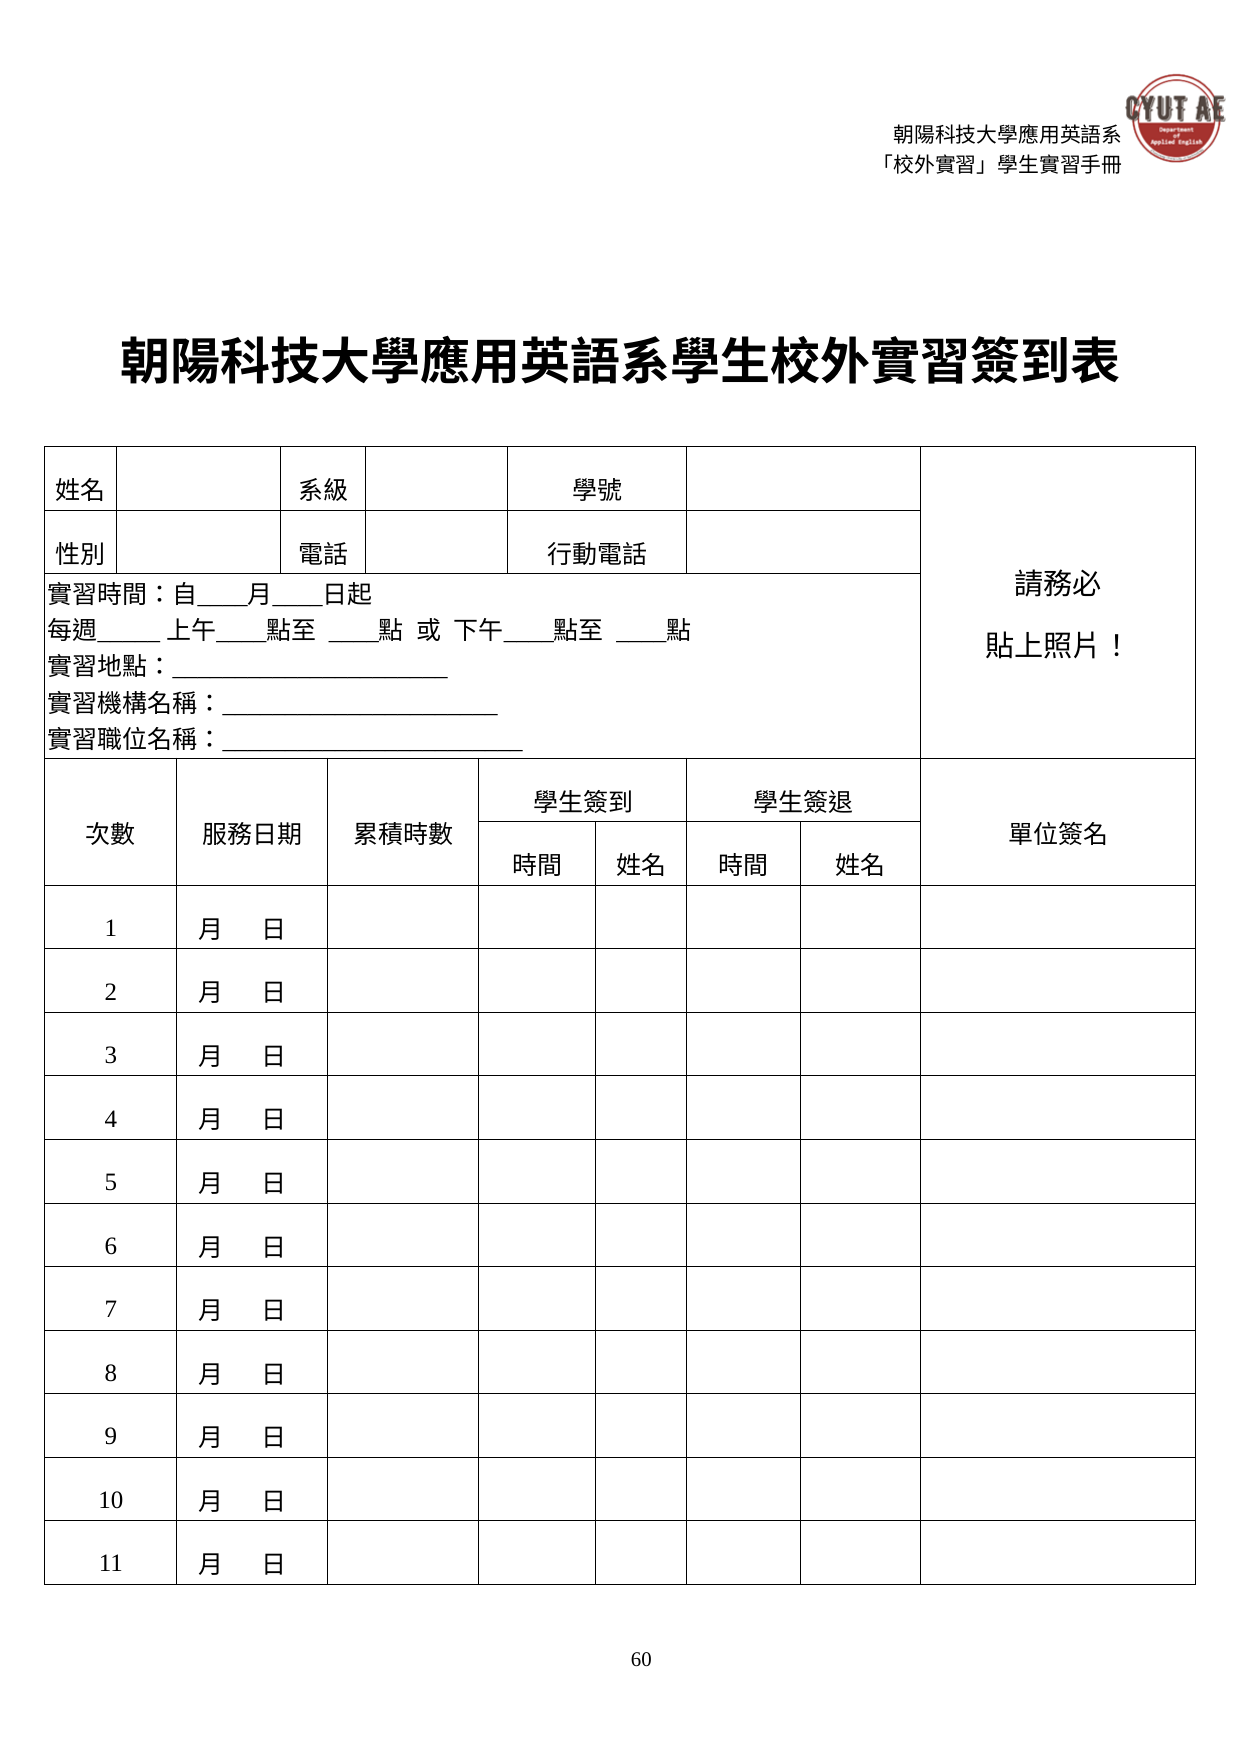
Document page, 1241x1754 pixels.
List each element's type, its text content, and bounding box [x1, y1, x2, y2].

table_cell 10 [45, 1458, 176, 1520]
table_cell [328, 1204, 478, 1266]
table_cell [479, 1331, 595, 1393]
table_cell 次數 [45, 759, 176, 885]
table_cell [687, 1013, 800, 1075]
table_header 姓名 [45, 447, 116, 510]
table_cell [921, 1140, 1195, 1202]
table_cell 服務日期 [177, 759, 327, 885]
table_cell [921, 1458, 1195, 1520]
table_cell [801, 1140, 920, 1202]
table_cell [687, 1267, 800, 1329]
table_header [117, 447, 280, 510]
table_cell [921, 949, 1195, 1012]
table_cell [479, 1394, 595, 1457]
table_cell [328, 949, 478, 1012]
table_cell [596, 1140, 686, 1202]
table_cell [801, 1204, 920, 1266]
table_cell 月 日 [177, 1521, 327, 1584]
table_cell [921, 886, 1195, 948]
table_cell [687, 1394, 800, 1457]
table_header [366, 447, 507, 510]
table_cell [596, 1013, 686, 1075]
table_cell [479, 949, 595, 1012]
table_cell [687, 1331, 800, 1393]
table_cell 月 日 [177, 1267, 327, 1329]
table_cell [479, 1076, 595, 1139]
table_cell [596, 1521, 686, 1584]
table_header 學號 [508, 447, 686, 510]
table_cell [921, 1204, 1195, 1266]
table_cell [596, 1076, 686, 1139]
table_cell [479, 1458, 595, 1520]
table_cell [687, 1076, 800, 1139]
table_cell 月 日 [177, 1204, 327, 1266]
table_cell [479, 1140, 595, 1202]
table_cell 行動電話 [508, 511, 686, 573]
table_cell 姓名 [596, 822, 686, 885]
table_cell [328, 1076, 478, 1139]
table_cell [801, 949, 920, 1012]
table_cell [921, 1076, 1195, 1139]
table_cell [479, 1521, 595, 1584]
table_header 系級 [281, 447, 365, 510]
table_cell [921, 1394, 1195, 1457]
table_cell 月 日 [177, 1394, 327, 1457]
table_cell [596, 1204, 686, 1266]
table_cell 月 日 [177, 886, 327, 948]
table_cell [801, 1267, 920, 1329]
table_cell 月 日 [177, 1013, 327, 1075]
table_cell [328, 886, 478, 948]
table_cell [801, 1013, 920, 1075]
table_cell [801, 1076, 920, 1139]
table_header 請務必 貼上照片！ [921, 447, 1195, 758]
table_cell [328, 1267, 478, 1329]
table_cell 時間 [687, 822, 800, 885]
table_cell [801, 1331, 920, 1393]
table_cell 月 日 [177, 1458, 327, 1520]
table_cell 電話 [281, 511, 365, 573]
table_cell 2 [45, 949, 176, 1012]
table_cell [596, 949, 686, 1012]
table_cell [596, 1267, 686, 1329]
table_cell [687, 511, 920, 573]
table_cell [687, 1521, 800, 1584]
table_cell [479, 1267, 595, 1329]
table_cell [479, 886, 595, 948]
table_cell [479, 1013, 595, 1075]
table_cell [117, 511, 280, 573]
table_cell 6 [45, 1204, 176, 1266]
table_cell [596, 886, 686, 948]
table_cell 月 日 [177, 1140, 327, 1202]
table_cell [687, 1204, 800, 1266]
table_cell 4 [45, 1076, 176, 1139]
table_cell 8 [45, 1331, 176, 1393]
table_cell [801, 1394, 920, 1457]
table_cell 累積時數 [328, 759, 478, 885]
table_cell 9 [45, 1394, 176, 1457]
table_cell 1 [45, 886, 176, 948]
table_cell 性別 [45, 511, 116, 573]
table_cell [596, 1458, 686, 1520]
table_cell 時間 [479, 822, 595, 885]
table_cell 實習時間：自____月____日起 每週_____ 上午____點至 ____點 或 下午____點至 ____點 實習地點：______________________ 實習機構名稱：______________________ 實習職位名稱：________________________ [45, 574, 920, 758]
table_cell [921, 1267, 1195, 1329]
table_cell [921, 1013, 1195, 1075]
table_header [687, 447, 920, 510]
table_cell 單位簽名 [921, 759, 1195, 885]
table_cell 5 [45, 1140, 176, 1202]
table_cell [328, 1013, 478, 1075]
table_cell [687, 1140, 800, 1202]
table_cell [366, 511, 507, 573]
table_cell 月 日 [177, 1331, 327, 1393]
table_cell 姓名 [801, 822, 920, 885]
table_cell [328, 1331, 478, 1393]
table_cell 學生簽到 [479, 759, 686, 821]
table_cell 月 日 [177, 949, 327, 1012]
table_cell [687, 886, 800, 948]
subtitle 朝陽科技大學應用英語系學生校外實習簽到表 [118, 285, 1122, 410]
table_cell [328, 1394, 478, 1457]
table_cell [328, 1458, 478, 1520]
table_cell [801, 886, 920, 948]
table_cell [921, 1521, 1195, 1584]
table_cell 11 [45, 1521, 176, 1584]
table_cell [328, 1521, 478, 1584]
table_cell [801, 1521, 920, 1584]
table_cell [596, 1331, 686, 1393]
table_cell [596, 1394, 686, 1457]
table_cell 月 日 [177, 1076, 327, 1139]
table_cell [328, 1140, 478, 1202]
table_cell [687, 1458, 800, 1520]
table_cell 3 [45, 1013, 176, 1075]
table_cell [479, 1204, 595, 1266]
table_cell [687, 949, 800, 1012]
table_cell [921, 1331, 1195, 1393]
table_cell 7 [45, 1267, 176, 1329]
table_cell 學生簽退 [687, 759, 920, 821]
table_cell [801, 1458, 920, 1520]
